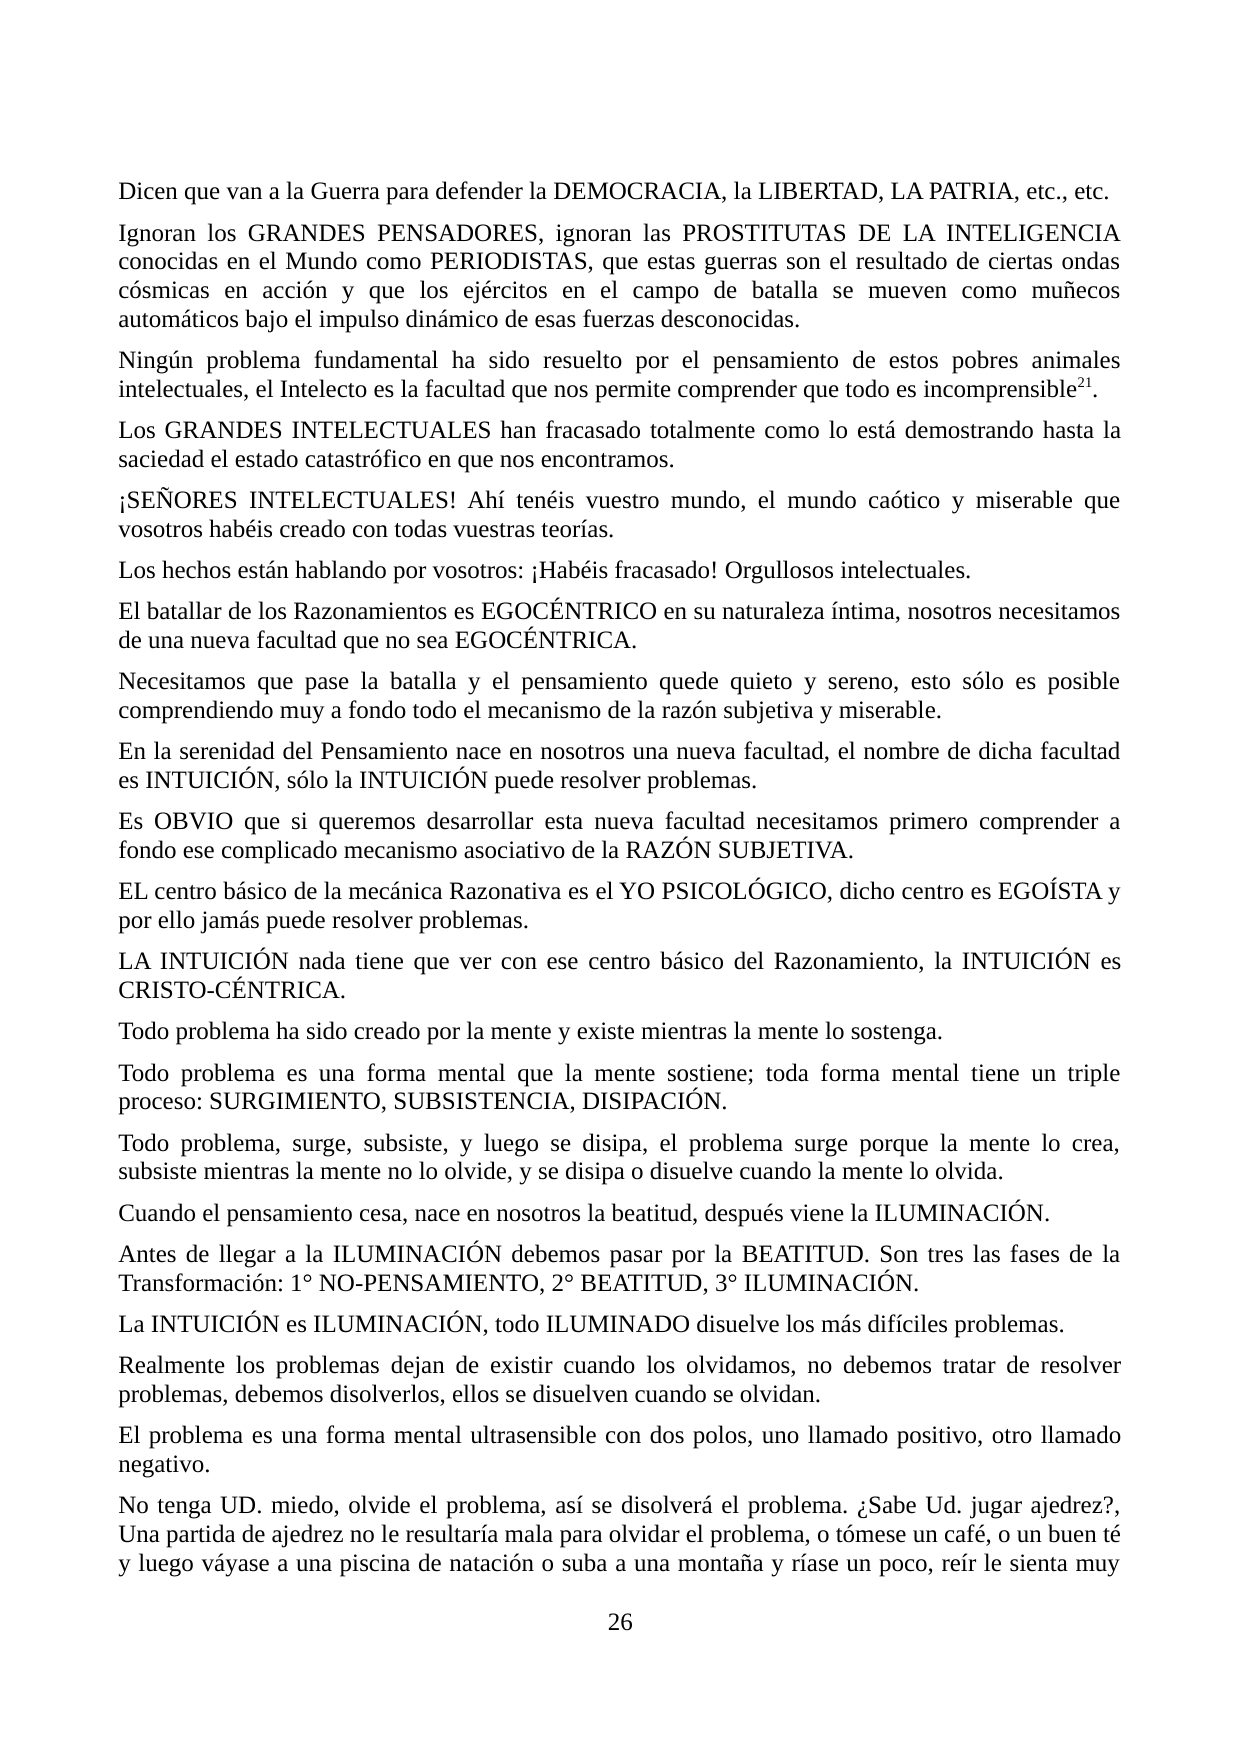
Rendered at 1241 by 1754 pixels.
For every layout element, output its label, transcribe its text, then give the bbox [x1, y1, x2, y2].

text EL centro básico de la mecánica Razonativa es el YO PSICOLÓGICO, dicho centro es EGOÍSTA y por ello jamás puede resolver problemas. [118, 876, 1122, 934]
text Cuando el pensamiento cesa, nace en nosotros la beatitud, después viene la ILUMINACIÓN. [118, 1198, 1122, 1226]
text ¡SEÑORES INTELECTUALES! Ahí tenéis vuestro mundo, el mundo caótico y miserable que vosotros habéis creado con todas vuestras teorías. [118, 485, 1122, 543]
text No tenga UD. miedo, olvide el problema, así se disolverá el problema. ¿Sabe Ud. jugar ajedrez?, Una partida de ajedrez no le resultaría mala para olvidar el problema, o tómese un café, o un buen té y luego váyase a una piscina de natación o suba a una montaña y ríase un poco, reír le sienta muy [118, 1490, 1122, 1576]
text LA INTUICIÓN nada tiene que ver con ese centro básico del Razonamiento, la INTUICIÓN es CRISTO-CÉNTRICA. [118, 946, 1122, 1004]
text Los hechos están hablando por vosotros: ¡Habéis fracasado! Orgullosos intelectuales. [118, 555, 1122, 584]
text Es OBVIO que si queremos desarrollar esta nueva facultad necesitamos primero comprender a fondo ese complicado mecanismo asociativo de la RAZÓN SUBJETIVA. [118, 806, 1122, 864]
text Todo problema, surge, subsiste, y luego se disipa, el problema surge porque la mente lo crea, subsiste mientras la mente no lo olvide, y se disipa o disuelve cuando la mente lo olvida. [118, 1128, 1122, 1185]
text La INTUICIÓN es ILUMINACIÓN, todo ILUMINADO disuelve los más difíciles problemas. [118, 1309, 1122, 1338]
text El problema es una forma mental ultrasensible con dos polos, uno llamado positivo, otro llamado negativo. [118, 1420, 1122, 1478]
text Dicen que van a la Guerra para defender la DEMOCRACIA, la LIBERTAD, LA PATRIA, etc., etc. [118, 176, 1122, 205]
text Ningún problema fundamental ha sido resuelto por el pensamiento de estos pobres animales intelectuales, el Intelecto es la facultad que nos permite comprender que todo es incomprensible. [118, 345, 1122, 403]
text Necesitamos que pase la batalla y el pensamiento quede quieto y sereno, esto sólo es posible comprendiendo muy a fondo todo el mecanismo de la razón subjetiva y miserable. [118, 666, 1122, 724]
text Antes de llegar a la ILUMINACIÓN debemos pasar por la BEATITUD. Son tres las fases de la Transformación: 1° NO-PENSAMIENTO, 2° BEATITUD, 3° ILUMINACIÓN. [118, 1239, 1122, 1296]
text Todo problema es una forma mental que la mente sostiene; toda forma mental tiene un triple proceso: SURGIMIENTO, SUBSISTENCIA, DISIPACIÓN. [118, 1058, 1122, 1115]
text En la serenidad del Pensamiento nace en nosotros una nueva facultad, el nombre de dicha facultad es INTUICIÓN, sólo la INTUICIÓN puede resolver problemas. [118, 736, 1122, 794]
text Realmente los problemas dejan de existir cuando los olvidamos, no debemos tratar de resolver problemas, debemos disolverlos, ellos se disuelven cuando se olvidan. [118, 1350, 1122, 1408]
text Los GRANDES INTELECTUALES han fracasado totalmente como lo está demostrando hasta la saciedad el estado catastrófico en que nos encontramos. [118, 415, 1122, 473]
text Todo problema ha sido creado por la mente y existe mientras la mente lo sostenga. [118, 1016, 1122, 1045]
text El batallar de los Razonamientos es EGOCÉNTRICO en su naturaleza íntima, nosotros necesitamos de una nueva facultad que no sea EGOCÉNTRICA. [118, 596, 1122, 654]
text Ignoran los GRANDES PENSADORES, ignoran las PROSTITUTAS DE LA INTELIGENCIA conocidas en el Mundo como PERIODISTAS, que estas guerras son el resultado de ciertas ondas cósmicas en acción y que los ejércitos en el campo de batalla se mueven como muñecos automáticos bajo el impulso dinámico de esas fuerzas desconocidas. [118, 218, 1122, 333]
